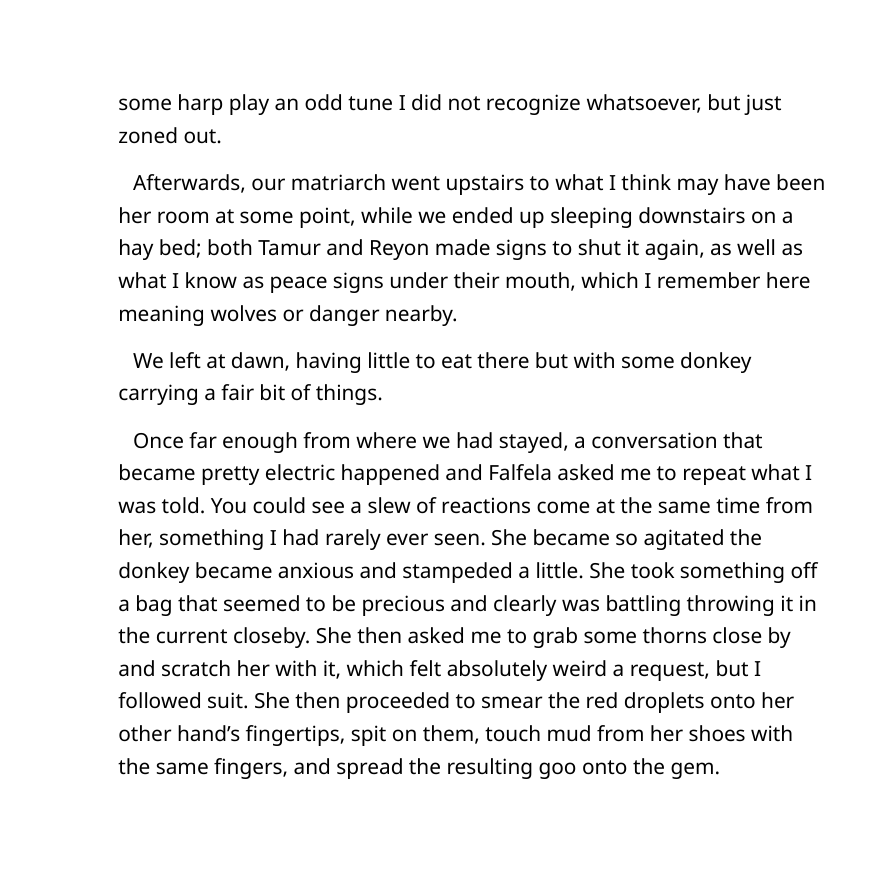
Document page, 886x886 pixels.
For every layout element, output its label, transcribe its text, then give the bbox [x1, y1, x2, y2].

text We left at dawn, having little to eat there but with some donkey carrying a fair bit of things. [118, 346, 827, 407]
text some harp play an odd tune I did not recognize whatsoever, but just zoned out. [118, 88, 827, 149]
text Once far enough from where we had stayed, a conversation that became pretty electric happened and Falfela asked me to repeat what I was told. You could see a slew of reactions come at the same time from her, something I had rarely ever seen. She became so agitated the donkey became anxious and stampeded a little. She took something off a bag that seemed to be precious and clearly was battling throwing it in the current closeby. She then asked me to grab some thorns close by and scratch her with it, which felt absolutely weird a request, but I followed suit. She then proceeded to smear the red droplets onto her other hand’s fingertips, spit on them, touch mud from her shoes with the same fingers, and spread the resulting goo onto the gem. [118, 426, 827, 780]
text Afterwards, our matriarch went upstairs to what I think may have been her room at some point, while we ended up sleeping downstairs on a hay bed; both Tamur and Reyon made signs to shut it again, as well as what I know as peace signs under their mouth, which I remember here meaning wolves or danger nearby. [118, 168, 827, 327]
